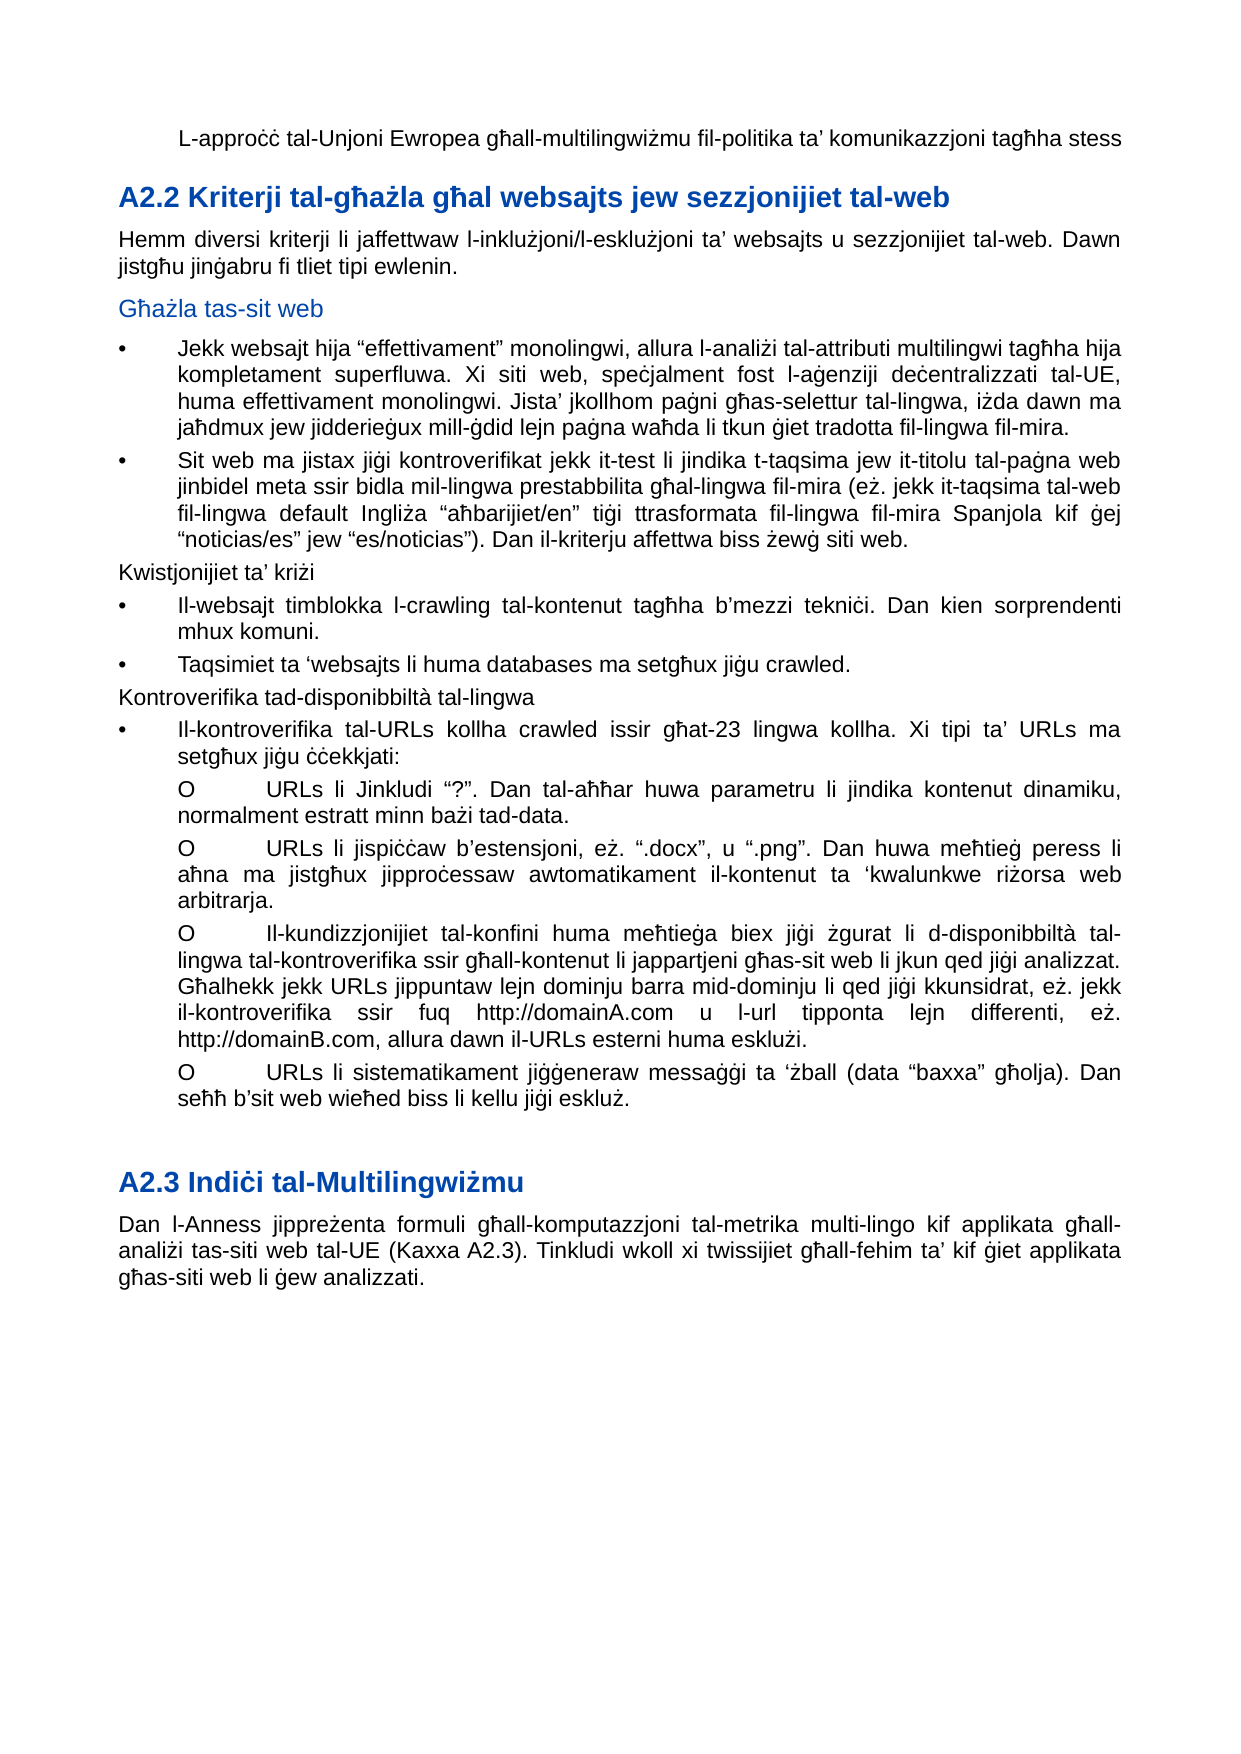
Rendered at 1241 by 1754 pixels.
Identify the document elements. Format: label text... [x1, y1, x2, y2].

subtitle A2.2 Kriterji tal-għażla għal websajts jew sezzjonijiet tal-web [118, 180, 1122, 214]
text • Il-kontroverifika tal-URLs kollha crawled issir għat-23 lingwa kollha. Xi tipi ta’ URLs ma setgħux jiġu ċċekkjati: [118, 716, 1122, 769]
subtitle Għażla tas-sit web [118, 294, 1122, 322]
text O URLs li sistematikament jiġġeneraw messaġġi ta ‘żball (data “baxxa” għolja). Dan seħħ b’sit web wieħed biss li kellu jiġi eskluż. [177, 1058, 1122, 1111]
text • Il-websajt timblokka l-crawling tal-kontenut tagħha b’mezzi tekniċi. Dan kien sorprendenti mhux komuni. [118, 592, 1122, 644]
text Dan l-Anness jippreżenta formuli għall-komputazzjoni tal-metrika multi-lingo kif applikata għall-analiżi tas-siti web tal-UE (Kaxxa A2.3). Tinkludi wkoll xi twissijiet għall-fehim ta’ kif ġiet applikata għas-siti web li ġew analizzati. [118, 1211, 1122, 1290]
text Hemm diversi kriterji li jaffettwaw l-inklużjoni/l-esklużjoni ta’ websajts u sezzjonijiet tal-web. Dawn jistgħu jinġabru fi tliet tipi ewlenin. [118, 226, 1122, 279]
subtitle A2.3 Indiċi tal-Multilingwiżmu [118, 1165, 1122, 1198]
text Kontroverifika tad-disponibbiltà tal-lingwa [118, 683, 1122, 710]
text O URLs li Jinkludi “?”. Dan tal-aħħar huwa parametru li jindika kontenut dinamiku, normalment estratt minn bażi tad-data. [177, 776, 1122, 828]
text • Sit web ma jistax jiġi kontroverifikat jekk it-test li jindika t-taqsima jew it-titolu tal-paġna web jinbidel meta ssir bidla mil-lingwa prestabbilita għal-lingwa fil-mira (eż. jekk it-taqsima tal-web fil-lingwa default Ingliża “aħbarijiet/en” tiġi ttrasformata fil-lingwa fil-mira Spanjola kif ġej “noticias/es” jew “es/noticias”). Dan il-kriterju affettwa biss żewġ siti web. [118, 447, 1122, 552]
text • Jekk websajt hija “effettivament” monolingwi, allura l-analiżi tal-attributi multilingwi tagħha hija kompletament superfluwa. Xi siti web, speċjalment fost l-aġenziji deċentralizzati tal-UE, huma effettivament monolingwi. Jista’ jkollhom paġni għas-selettur tal-lingwa, iżda dawn ma jaħdmux jew jidderieġux mill-ġdid lejn paġna waħda li tkun ġiet tradotta fil-lingwa fil-mira. [118, 335, 1122, 440]
text Kwistjonijiet ta’ kriżi [118, 559, 1122, 585]
text • Taqsimiet ta ‘websajts li huma databases ma setgħux jiġu crawled. [118, 651, 1122, 677]
text O Il-kundizzjonijiet tal-konfini huma meħtieġa biex jiġi żgurat li d-disponibbiltà tal-lingwa tal-kontroverifika ssir għall-kontenut li jappartjeni għas-sit web li jkun qed jiġi analizzat. Għalhekk jekk URLs jippuntaw lejn dominju barra mid-dominju li qed jiġi kkunsidrat, eż. jekk il-kontroverifika ssir fuq http://domainA.com u l-url tipponta lejn differenti, eż. http://domainB.com, allura dawn il-URLs esterni huma esklużi. [177, 920, 1122, 1052]
text O URLs li jispiċċaw b’estensjoni, eż. “.docx”, u “.png”. Dan huwa meħtieġ peress li aħna ma jistgħux jipproċessaw awtomatikament il-kontenut ta ‘kwalunkwe riżorsa web arbitrarja. [177, 835, 1122, 914]
